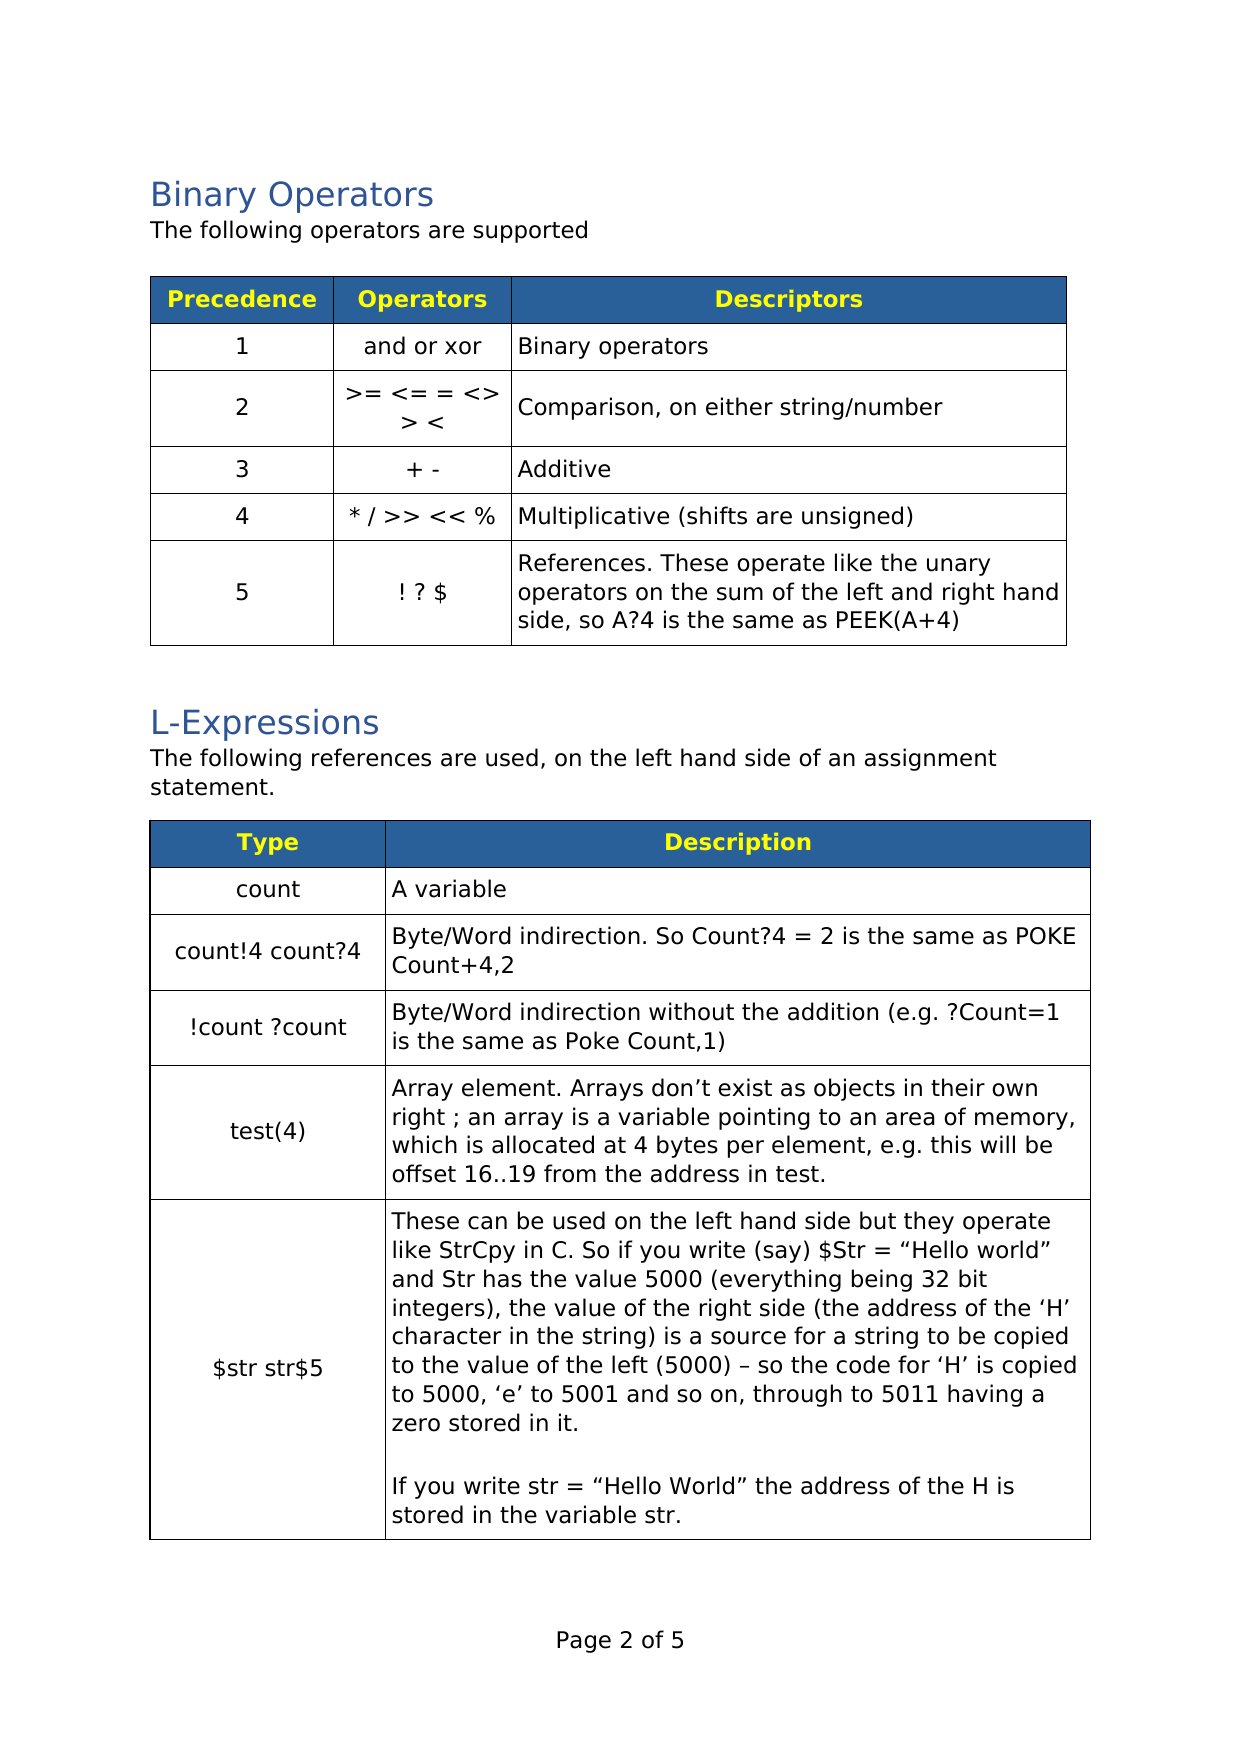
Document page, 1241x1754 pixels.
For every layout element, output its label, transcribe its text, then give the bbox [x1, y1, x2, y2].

table_header Type [151, 821, 385, 867]
table_cell test(4) [151, 1066, 385, 1199]
table_cell and or xor [334, 324, 511, 370]
text The following operators are supported [144, 211, 1096, 243]
table_header Descriptors [512, 277, 1066, 323]
table_cell >= <= = <> > < [334, 371, 511, 446]
table_cell Multiplicative (shifts are unsigned) [512, 494, 1066, 540]
table_cell Byte/Word indirection without the addition (e.g. ?Count=1 is the same as Poke Count,1) [386, 991, 1090, 1065]
table_cell Comparison, on either string/number [512, 371, 1066, 446]
table_cell count [151, 868, 385, 914]
table_cell Byte/Word indirection. So Count?4 = 2 is the same as POKE Count+4,2 [386, 915, 1090, 989]
table_header Operators [334, 277, 511, 323]
table_cell * / >> << % [334, 494, 511, 540]
subtitle L-Expressions [150, 703, 1090, 742]
table_cell 1 [151, 324, 333, 370]
table_cell $str str$5 [151, 1200, 385, 1539]
table_cell !count ?count [151, 991, 385, 1065]
table_cell Array element. Arrays don’t exist as objects in their own right ; an array is a variable pointing to an area of memory, which is allocated at 4 bytes per element, e.g. this will be offset 16..19 from the address in test. [386, 1066, 1090, 1199]
table_cell count!4 count?4 [151, 915, 385, 989]
table_header Precedence [151, 277, 333, 323]
table_cell Additive [512, 447, 1066, 493]
table_cell These can be used on the left hand side but they operate like StrCpy in C. So if you write (say) $Str = “Hello world” and Str has the value 5000 (everything being 32 bit integers), the value of the right side (the address of the ‘H’ character in the string) is a source for a string to be copied to the value of the left (5000) – so the code for ‘H’ is copied to 5000, ‘e’ to 5001 and so on, through to 5011 having a zero stored in it. If you write str = “Hello World” the address of the H is stored in the variable str. [386, 1200, 1090, 1539]
table_cell 2 [151, 371, 333, 446]
table_cell 5 [151, 541, 333, 645]
table_cell 3 [151, 447, 333, 493]
table_header Description [386, 821, 1090, 867]
table_cell 4 [151, 494, 333, 540]
subtitle Binary Operators [150, 175, 1090, 211]
text The following references are used, on the left hand side of an assignment statement. [150, 745, 1090, 801]
table_cell A variable [386, 868, 1090, 914]
table_cell ! ? $ [334, 541, 511, 645]
table_cell Binary operators [512, 324, 1066, 370]
table_cell References. These operate like the unary operators on the sum of the left and right hand side, so A?4 is the same as PEEK(A+4) [512, 541, 1066, 645]
table_cell + - [334, 447, 511, 493]
